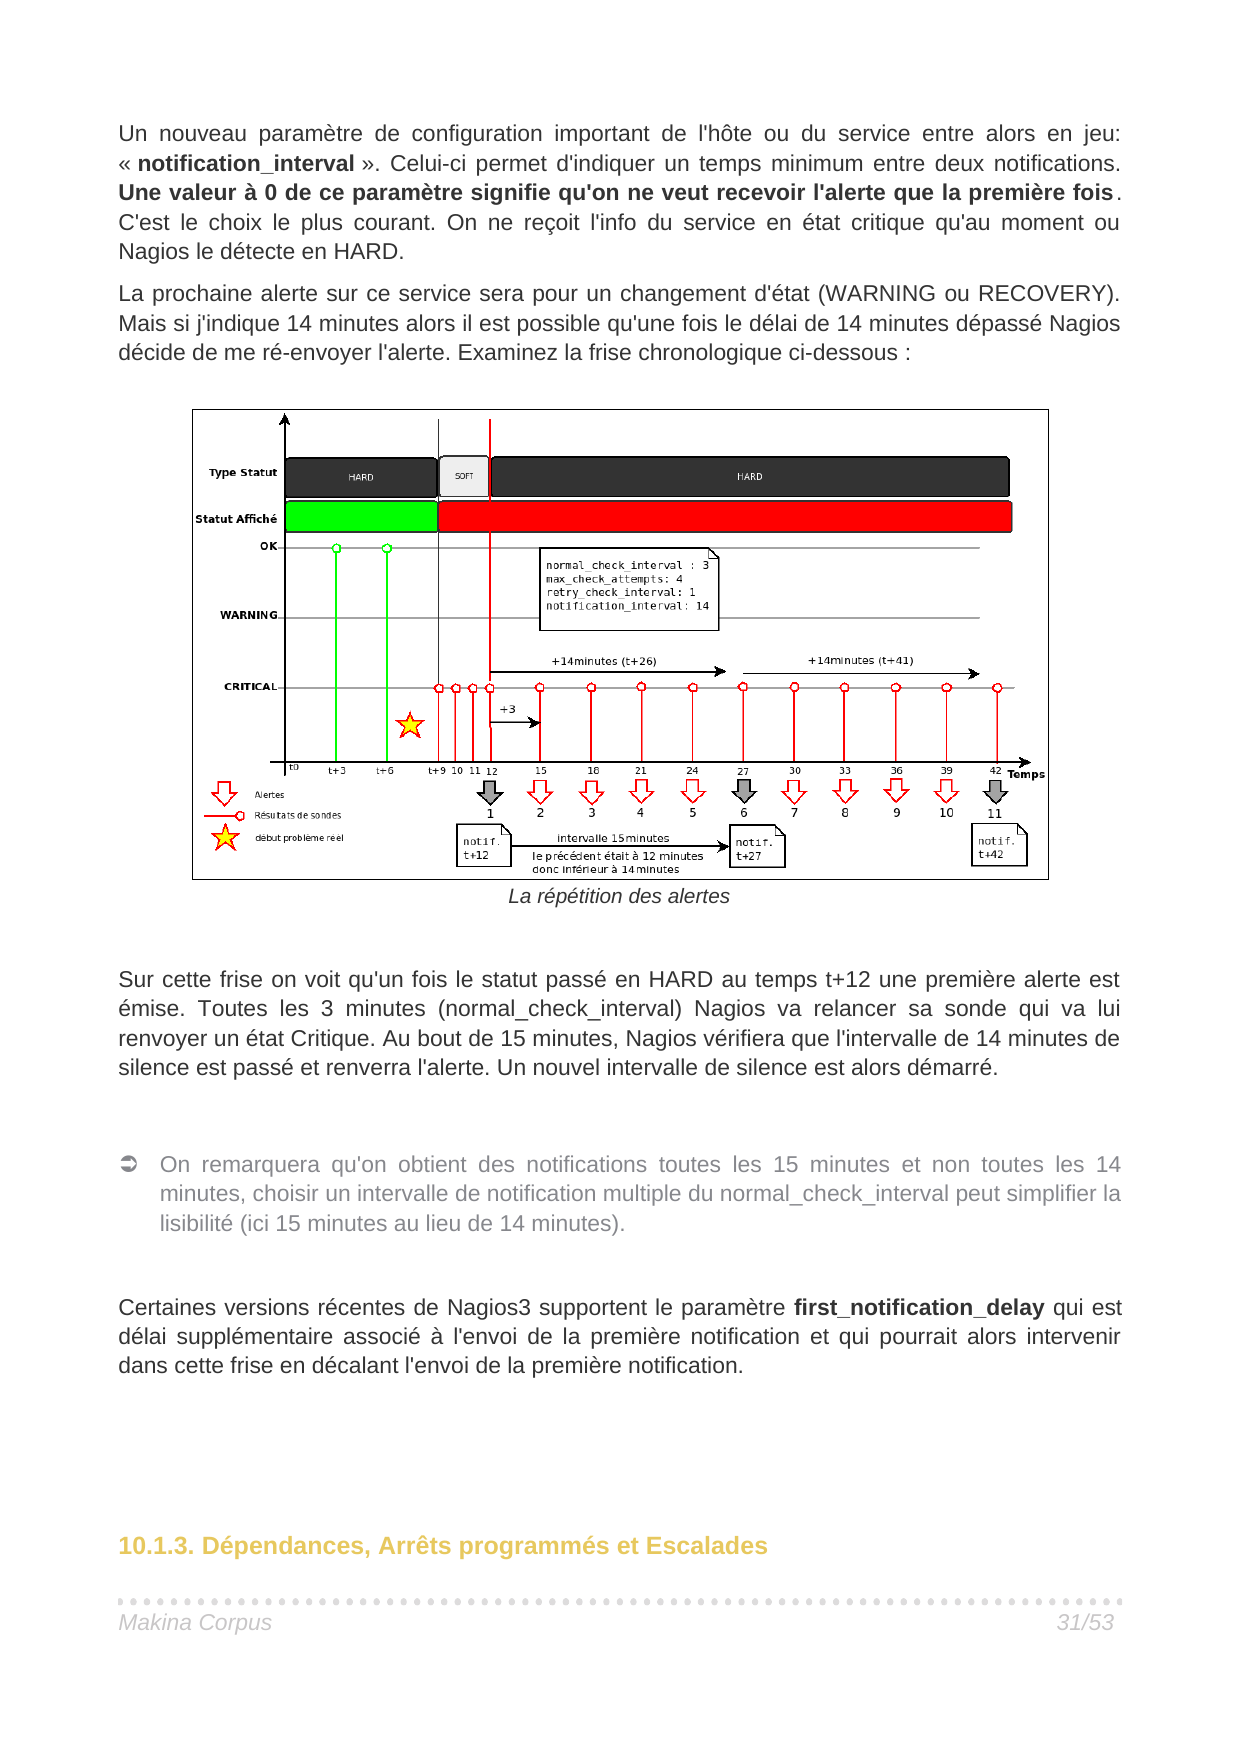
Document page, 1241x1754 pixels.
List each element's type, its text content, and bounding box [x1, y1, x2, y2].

text Certaines versions récentes de Nagios3 supportent le paramètre first_notification_delay qui est délai supplémentaire associé à l'envoi de la première notification et qui pourrait alors intervenir dans cette frise en décalant l'envoi de la première notification. [118, 1291, 1122, 1380]
picture [118, 1593, 1123, 1610]
text Un nouveau paramètre de configuration important de l'hôte ou du service entre alors en jeu: « notification_interval ». Celui-ci permet d'indiquer un temps minimum entre deux notifications. Une valeur à 0 de ce paramètre signifie qu'on ne veut recevoir l'alerte que la première fois. C'est le choix le plus courant. On ne reçoit l'info du service en état critique qu'au moment ou Nagios le détecte en HARD. [118, 118, 1122, 266]
text La prochaine alerte sur ce service sera pour un changement d'état (WARNING ou RECOVERY). Mais si j'indique 14 minutes alors il est possible qu'une fois le délai de 14 minutes dépassé Nagios décide de me ré-envoyer l'alerte. Examinez la frise chronologique ci-dessous : [118, 278, 1122, 366]
subtitle Dépendances, Arrêts programmés et Escalades [118, 1531, 1122, 1560]
text La répétition des alertes [118, 877, 1122, 909]
text Sur cette frise on voit qu'un fois le statut passé en HARD au temps t+12 une première alerte est émise. Toutes les 3 minutes (normal_check_interval) Nagios va relancer sa sonde qui va lui renvoyer un état Critique. Au bout de 15 minutes, Nagios vérifiera que l'intervalle de 14 minutes de silence est passé et renverra l'alerte. Un nouvel intervalle de silence est alors démarré. [118, 963, 1122, 1081]
picture [195, 411, 1046, 877]
list On remarquera qu'on obtient des notifications toutes les 15 minutes et non toutes les 14 minutes, choisir un intervalle de notification multiple du normal_check_interval peut simplifier la lisibilité (ici 15 minutes au lieu de 14 minutes). [118, 1148, 1122, 1237]
